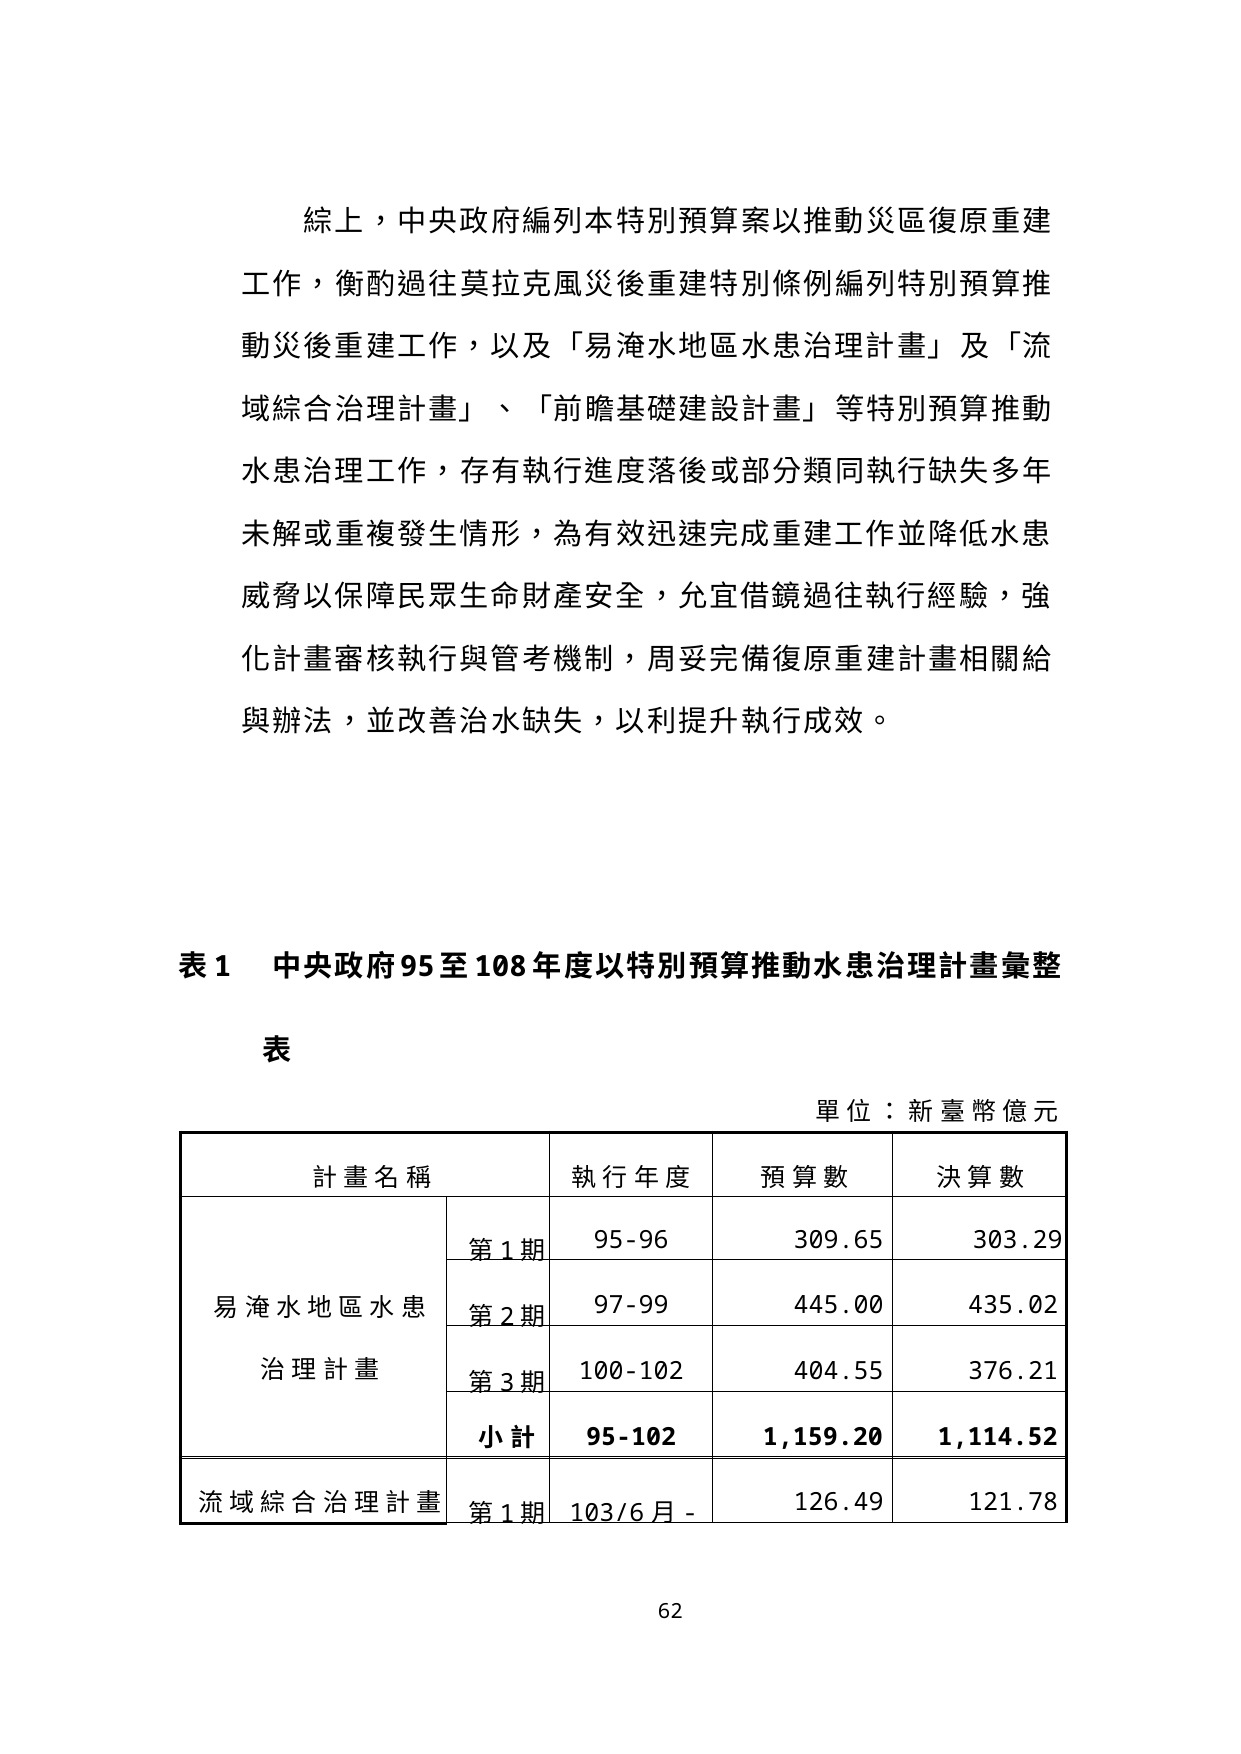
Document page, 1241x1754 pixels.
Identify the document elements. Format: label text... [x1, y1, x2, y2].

table_header 預算數 [713, 1134, 892, 1196]
table_cell 小計 [447, 1392, 549, 1456]
table_cell 445.00 [713, 1260, 892, 1325]
table_cell 易淹水地區水患 治理計畫 [182, 1197, 446, 1456]
table_cell 97-99 [550, 1260, 712, 1325]
table_cell 100-102 [550, 1326, 712, 1391]
table_cell 1,159.20 [713, 1392, 892, 1456]
table_cell 404.55 [713, 1326, 892, 1391]
table_cell 103/6月- [550, 1459, 712, 1522]
table_cell 95-96 [550, 1197, 712, 1259]
table_cell 435.02 [893, 1260, 1065, 1325]
table_cell 第2期 [447, 1260, 549, 1325]
table_cell 126.49 [713, 1459, 892, 1522]
table_cell 流域綜合治理計畫 [182, 1459, 446, 1522]
table_cell 309.65 [713, 1197, 892, 1259]
text 綜上，中央政府編列本特別預算案以推動災區復原重建工作，衡酌過往莫拉克風災後重建特別條例編列特別預算推動災後重建工作，以及「易淹水地區水患治理計畫」及「流域綜合治理計畫」、「前瞻基礎建設計畫」等特別預算推動水患治理工作，存有執行進度落後或部分類同執行缺失多年未解或重複發生情形，為有效迅速完成重建工作並降低水患威脅以保障民眾生命財產安全，允宜借鏡過往執行經驗，強化計畫審核執行與管考機制，周妥完備復原重建計畫相關給與辦法，並改善治水缺失，以利提升執行成效。 [236, 177, 1063, 740]
table_cell 121.78 [893, 1459, 1065, 1522]
table_cell 第1期 [447, 1197, 549, 1259]
table_cell 第3期 [447, 1326, 549, 1391]
table_cell 第1期 [447, 1459, 549, 1522]
table_cell 376.21 [893, 1326, 1065, 1391]
table_cell 303.29 [893, 1197, 1065, 1259]
text 單位：新臺幣億元 [163, 1068, 1062, 1131]
table_header 計畫名稱 [182, 1134, 549, 1196]
table_cell 95-102 [550, 1392, 712, 1456]
text 表1 中央政府95至108年度以特別預算推動水患治理計畫彙整表 [177, 881, 1063, 1068]
table_header 執行年度 [550, 1134, 712, 1196]
table_header 決算數 [893, 1134, 1065, 1196]
table_cell 1,114.52 [893, 1392, 1065, 1456]
